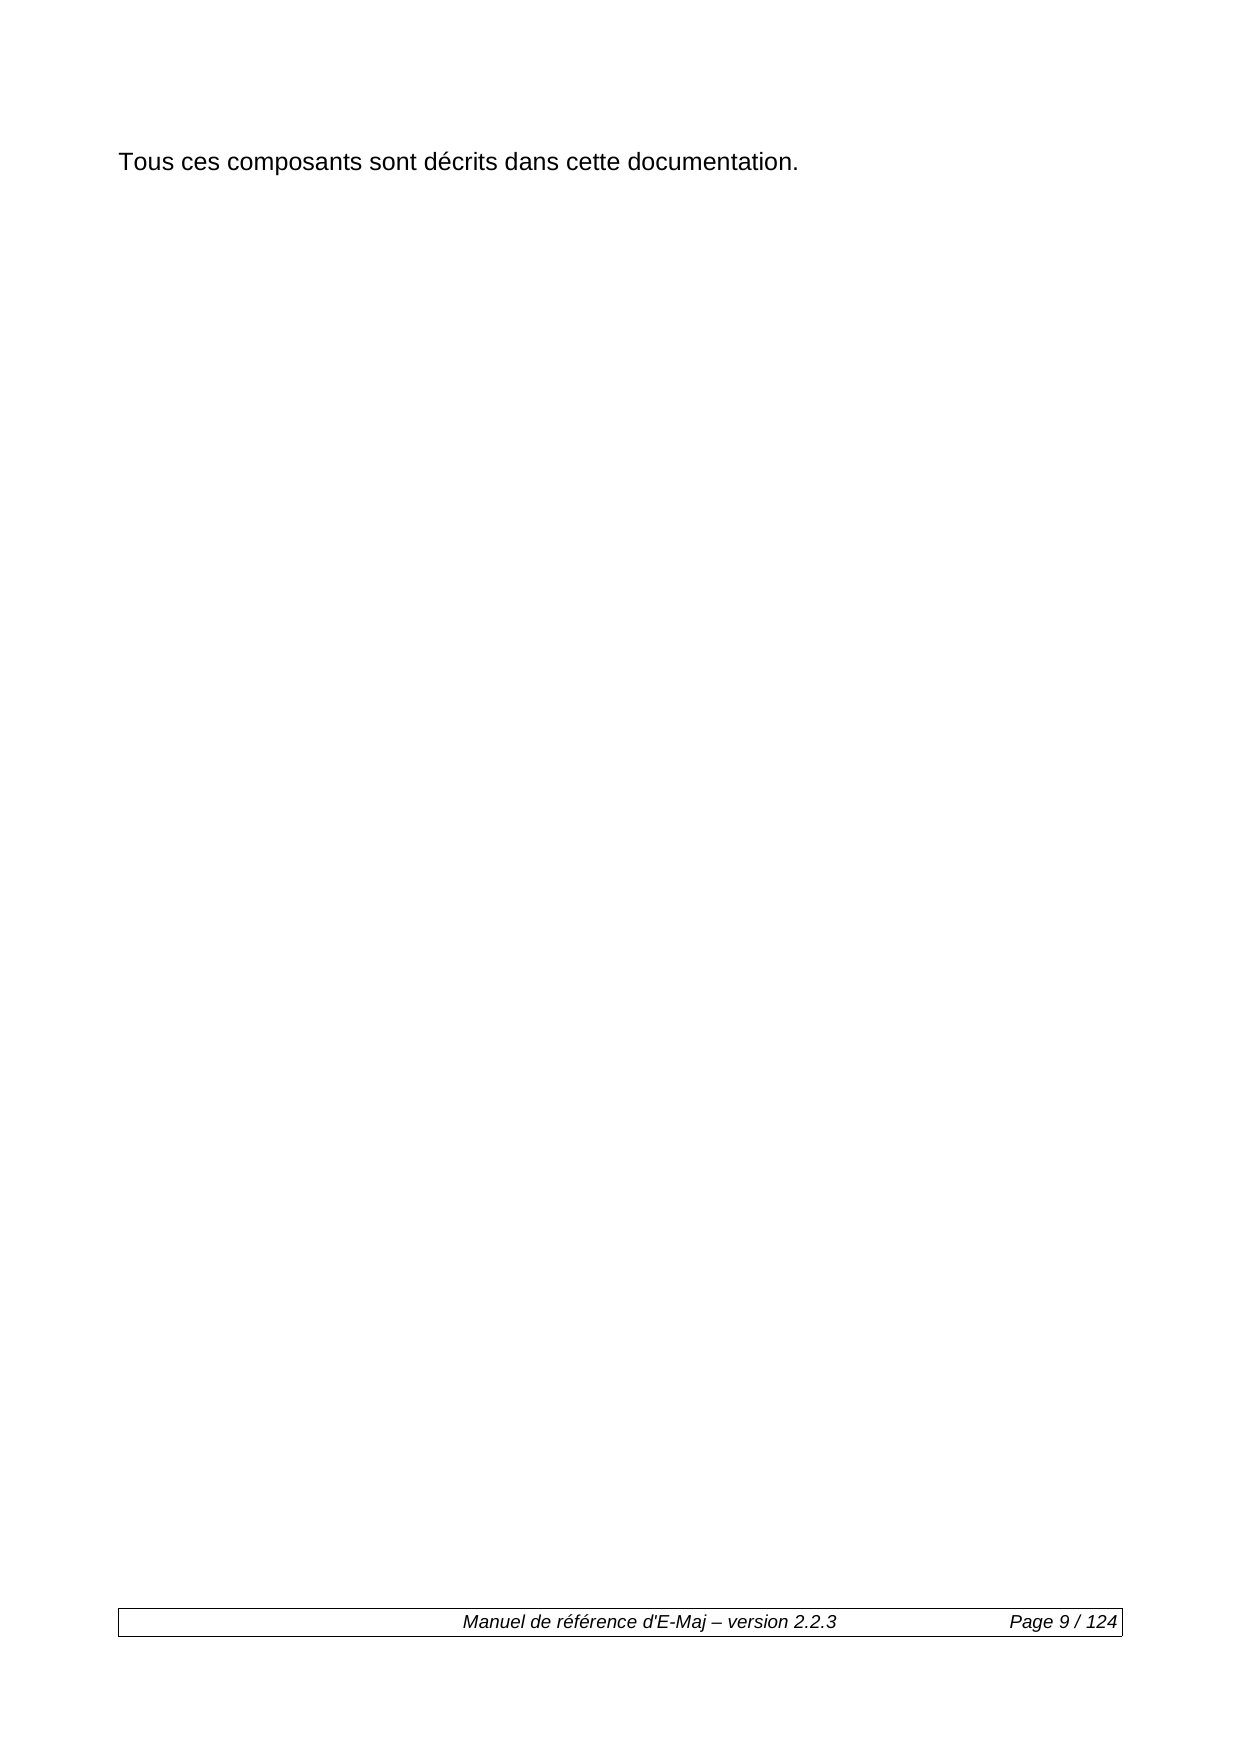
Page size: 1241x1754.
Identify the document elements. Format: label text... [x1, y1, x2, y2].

text Tous ces composants sont décrits dans cette documentation. [118, 147, 1122, 176]
